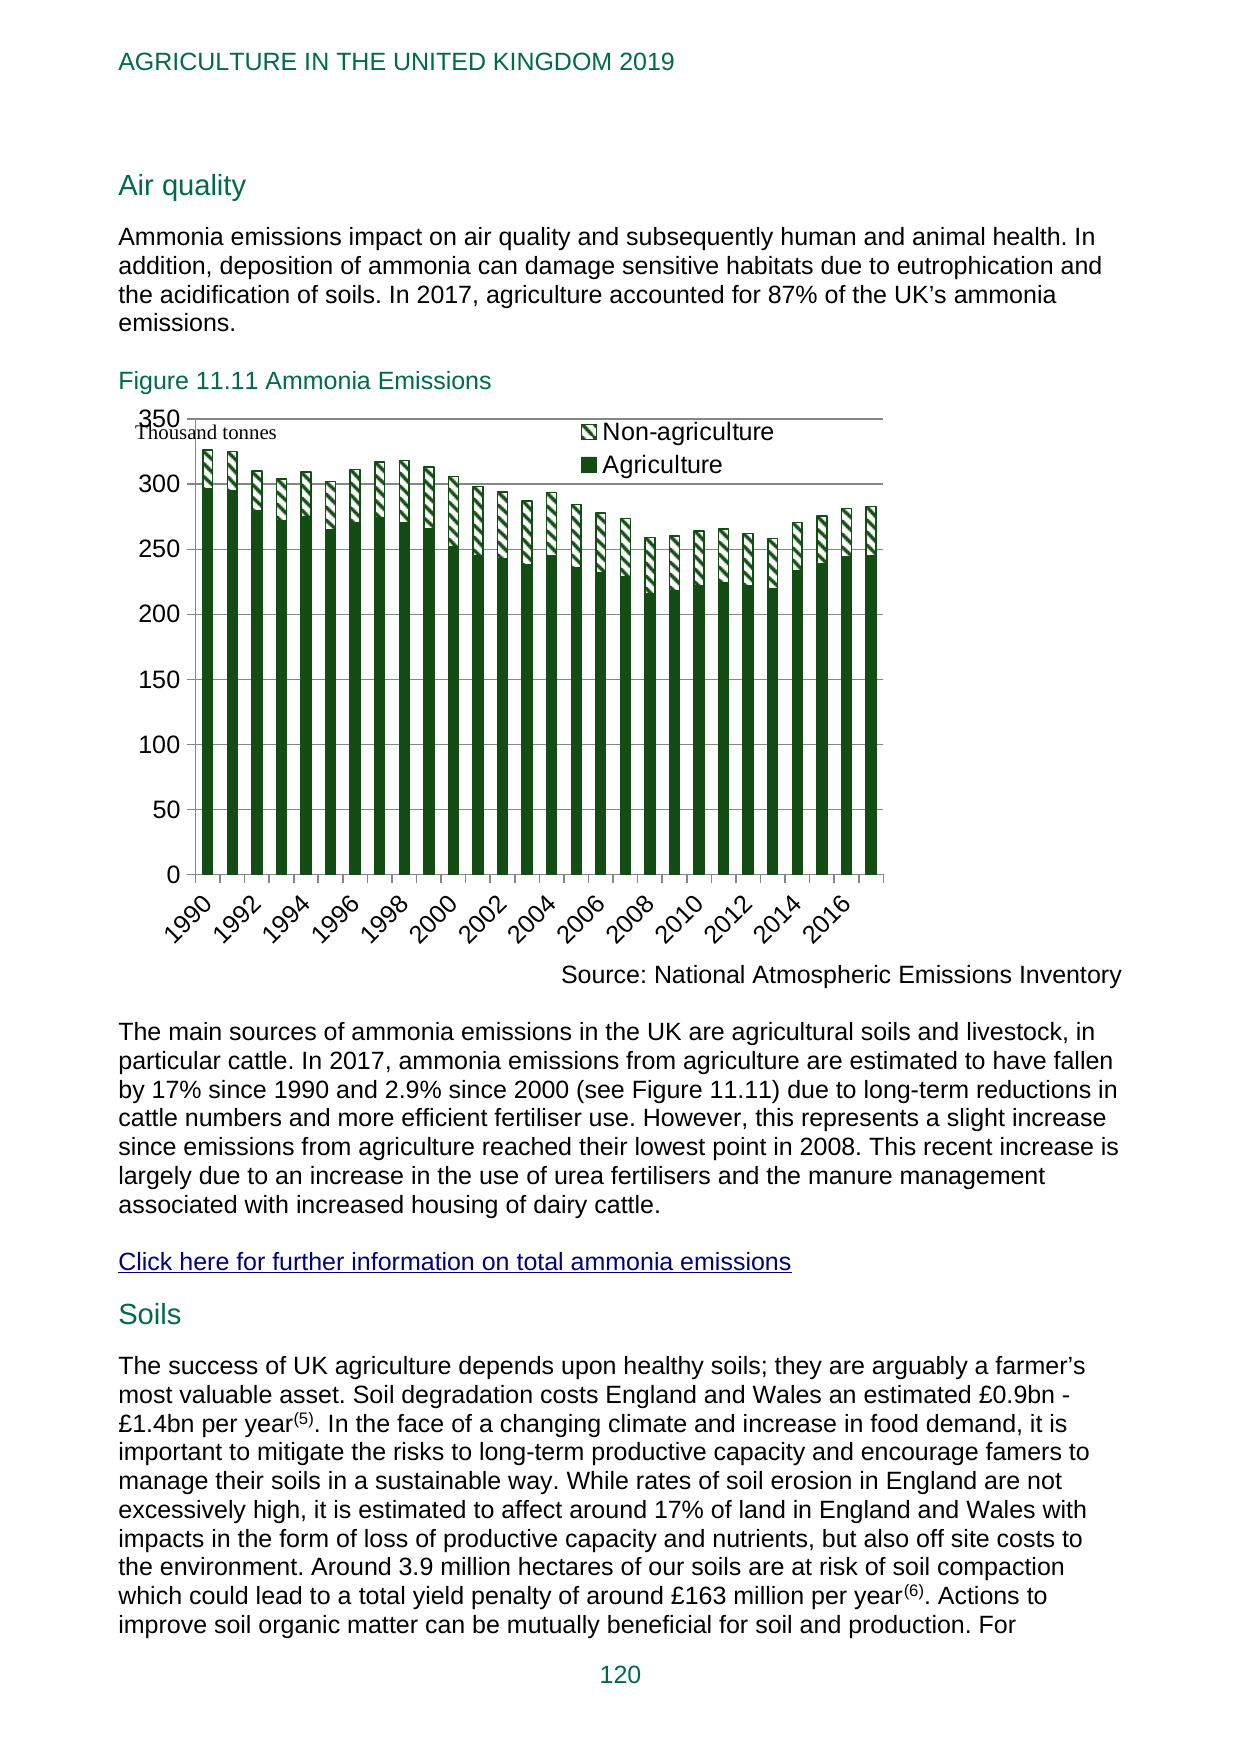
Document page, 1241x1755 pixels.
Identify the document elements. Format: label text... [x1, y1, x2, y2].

subtitle Figure 11.11 Ammonia Emissions [118, 366, 1122, 394]
text The success of UK agriculture depends upon healthy soils; they are arguably a farmer’s most valuable asset. Soil degradation costs England and Wales an estimated £0.9bn - £1.4bn per year(5). In the face of a changing climate and increase in food demand, it is important to mitigate the risks to long-term productive capacity and encourage famers to manage their soils in a sustainable way. While rates of soil erosion in England are not excessively high, it is estimated to affect around 17% of land in England and Wales with impacts in the form of loss of productive capacity and nutrients, but also off site costs to the environment. Around 3.9 million hectares of our soils are at risk of soil compaction which could lead to a total yield penalty of around £163 million per year(6). Actions to improve soil organic matter can be mutually beneficial for soil and production. For [118, 1351, 1122, 1639]
subtitle Soils [118, 1297, 1122, 1330]
subtitle Air quality [118, 168, 1122, 201]
text Source: National Atmospheric Emissions Inventory [118, 960, 1122, 988]
text Ammonia emissions impact on air quality and subsequently human and animal health. In addition, deposition of ammonia can damage sensitive habitats due to eutrophication and the acidification of soils. In 2017, agriculture accounted for 87% of the UK’s ammonia emissions. [118, 222, 1122, 337]
text Click here for further information on total ammonia emissions [118, 1247, 1122, 1276]
text The main sources of ammonia emissions in the UK are agricultural soils and livestock, in particular cattle. In 2017, ammonia emissions from agriculture are estimated to have fallen by 17% since 1990 and 2.9% since 2000 (see Figure 11.11) due to long-term reductions in cattle numbers and more efficient fertiliser use. However, this represents a slight increase since emissions from agriculture reached their lowest point in 2008. This recent increase is largely due to an increase in the use of urea fertilisers and the manure management associated with increased housing of dairy cattle. [118, 1017, 1122, 1218]
